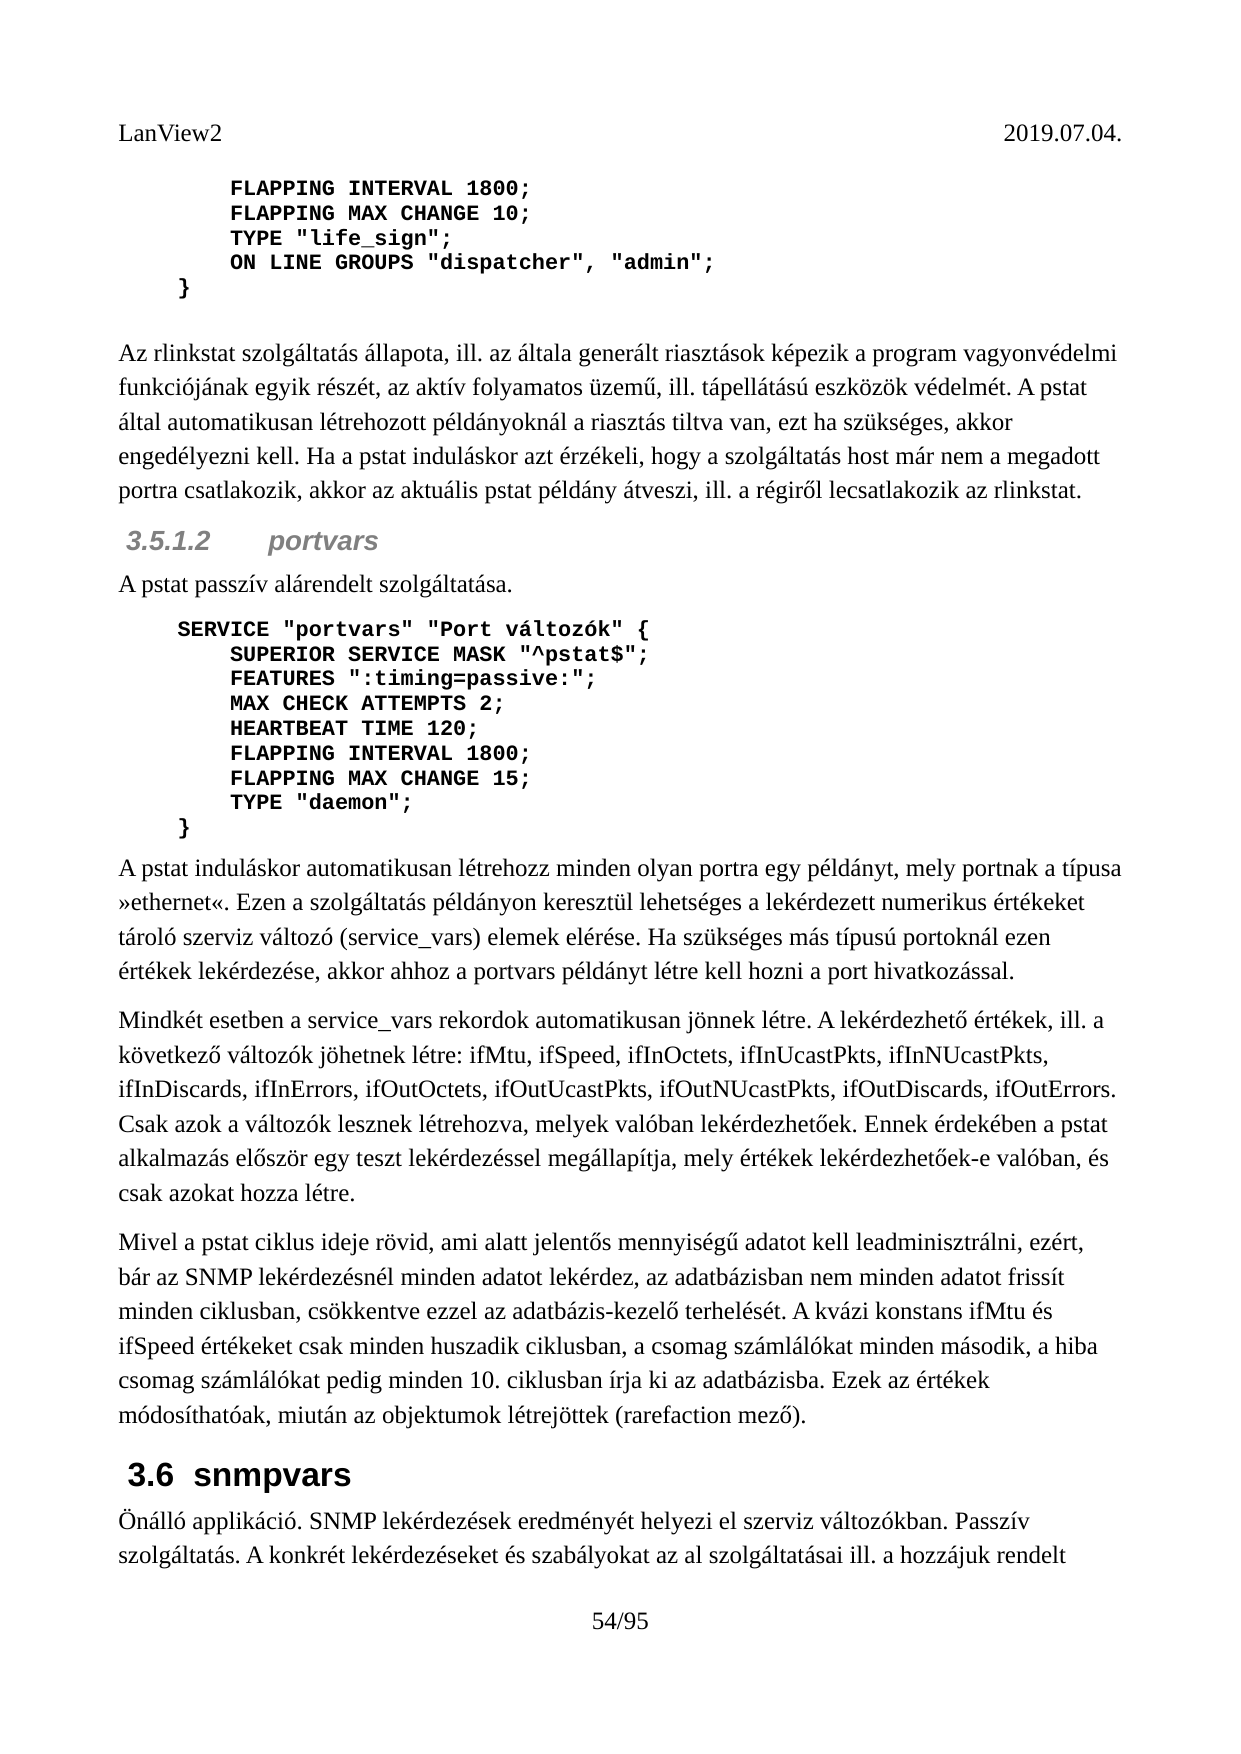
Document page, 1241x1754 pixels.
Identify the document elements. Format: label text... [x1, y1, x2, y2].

text Önálló applikáció. SNMP lekérdezések eredményét helyezi el szerviz változókban. Passzív szolgáltatás. A konkrét lekérdezéseket és szabályokat az al szolgáltatásai ill. a hozzájuk rendelt [118, 1506, 1122, 1569]
text FLAPPING INTERVAL 1800; FLAPPING MAX CHANGE 10; TYPE "life_sign"; ON LINE GROUPS "dispatcher", "admin"; } [177, 177, 1122, 301]
text A pstat passzív alárendelt szolgáltatása. [118, 569, 1122, 598]
text Mindkét esetben a service_vars rekordok automatikusan jönnek létre. A lekérdezhető értékek, ill. a következő változók jöhetnek létre: ifMtu, ifSpeed, ifInOctets, ifInUcastPkts, ifInNUcastPkts, ifInDiscards, ifInErrors, ifOutOctets, ifOutUcastPkts, ifOutNUcastPkts, ifOutDiscards, ifOutErrors. Csak azok a változók lesznek létrehozva, melyek valóban lekérdezhetőek. Ennek érdekében a pstat alkalmazás először egy teszt lekérdezéssel megállapítja, mely értékek lekérdezhetőek-e valóban, és csak azokat hozza létre. [118, 1006, 1122, 1207]
subtitle portvars [118, 524, 1122, 556]
text A pstat induláskor automatikusan létrehozz minden olyan portra egy példányt, mely portnak a típusa »ethernet«. Ezen a szolgáltatás példányon keresztül lehetséges a lekérdezett numerikus értékeket tároló szerviz változó (service_vars) elemek elérése. Ha szükséges más típusú portoknál ezen értékek lekérdezése, akkor ahhoz a portvars példányt létre kell hozni a port hivatkozással. [118, 853, 1122, 985]
text Mivel a pstat ciklus ideje rövid, ami alatt jelentős mennyiségű adatot kell leadminisztrálni, ezért, bár az SNMP lekérdezésnél minden adatot lekérdez, az adatbázisban nem minden adatot frissít minden ciklusban, csökkentve ezzel az adatbázis-kezelő terhelését. A kvázi konstans ifMtu és ifSpeed értékeket csak minden huszadik ciklusban, a csomag számlálókat minden második, a hiba csomag számlálókat pedig minden 10. ciklusban írja ki az adatbázisba. Ezek az értékek módosíthatóak, miután az objektumok létrejöttek (rarefaction mező). [118, 1227, 1122, 1428]
text Az rlinkstat szolgáltatás állapota, ill. az általa generált riasztások képezik a program vagyonvédelmi funkciójának egyik részét, az aktív folyamatos üzemű, ill. tápellátású eszközök védelmét. A pstat által automatikusan létrehozott példányoknál a riasztás tiltva van, ezt ha szükséges, akkor engedélyezni kell. Ha a pstat induláskor azt érzékeli, hogy a szolgáltatás host már nem a megadott portra csatlakozik, akkor az aktuális pstat példány átveszi, ill. a régiről lecsatlakozik az rlinkstat. [118, 338, 1122, 504]
subtitle snmpvars [118, 1455, 1122, 1494]
text SERVICE "portvars" "Port változók" { SUPERIOR SERVICE MASK "^pstat$"; FEATURES ":timing=passive:"; MAX CHECK ATTEMPTS 2; HEARTBEAT TIME 120; FLAPPING INTERVAL 1800; FLAPPING MAX CHANGE 15; TYPE "daemon"; } [177, 618, 1122, 841]
